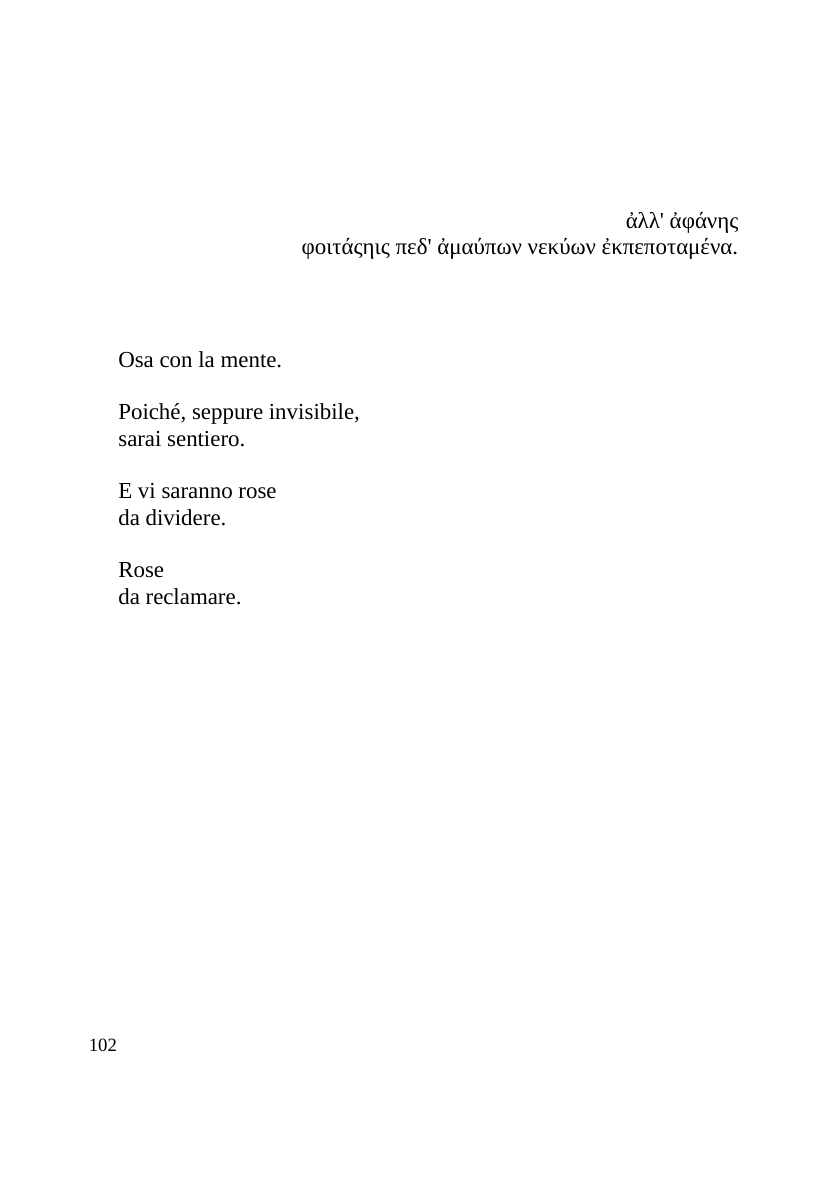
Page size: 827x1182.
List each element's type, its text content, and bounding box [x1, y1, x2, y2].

text da dividere. [88, 504, 738, 530]
text φοιτάςηις πεδ' ἀμαύπων νεκύων ἐκπεποταμένα. [88, 233, 738, 259]
text Poiché, seppure invisibile, [88, 398, 738, 425]
text sarai sentiero. [88, 425, 738, 451]
text da reclamare. [88, 583, 738, 609]
text E vi saranno rose [88, 477, 738, 504]
text Osa con la mente. [88, 346, 738, 372]
text Rose [88, 556, 738, 583]
text ἀλλ' ἀφάνης [88, 207, 738, 233]
